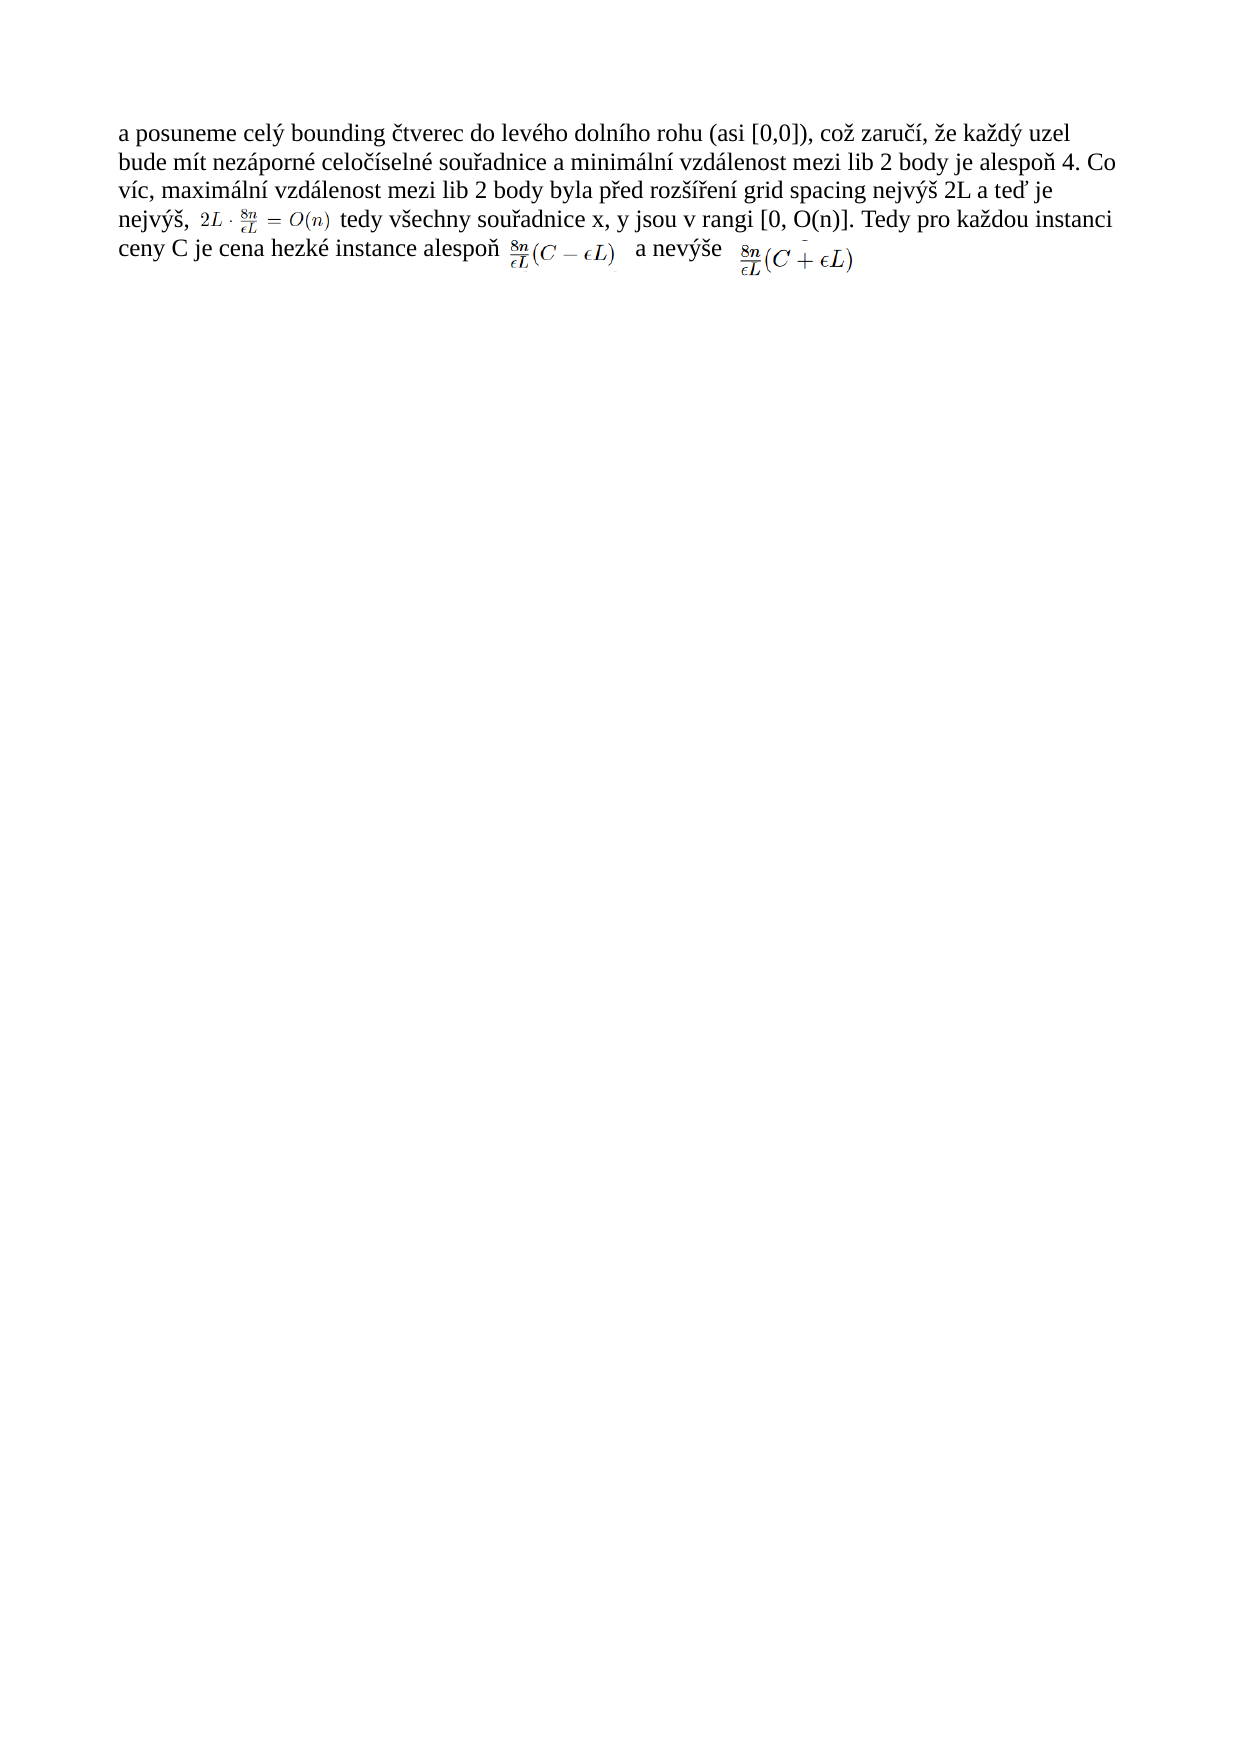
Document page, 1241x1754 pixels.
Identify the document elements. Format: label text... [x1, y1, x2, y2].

picture [197, 204, 332, 238]
picture [730, 240, 855, 278]
picture [508, 234, 618, 272]
text a posuneme celý bounding čtverec do levého dolního rohu (asi [0,0]), což zaručí, že každý uzel bude mít nezáporné celočíselné souřadnice a minimální vzdálenost mezi lib 2 body je alespoň 4. Co víc, maximální vzdálenost mezi lib 2 body byla před rozšíření grid spacing nejvýš 2L a teď je nejvýš, tedy všechny souřadnice x, y jsou v rangi [0, O(n)]. Tedy pro každou instanci ceny C je cena hezké instance alespoň a nevýše [118, 118, 1122, 262]
